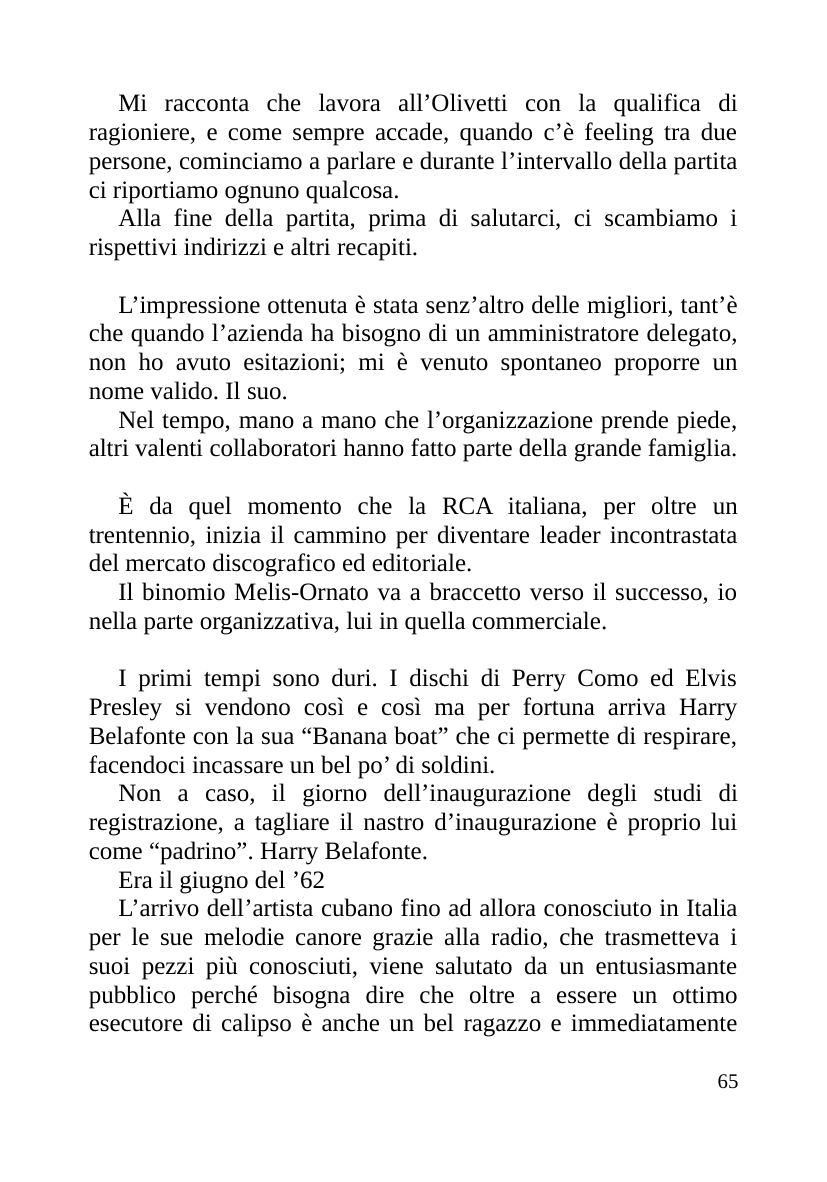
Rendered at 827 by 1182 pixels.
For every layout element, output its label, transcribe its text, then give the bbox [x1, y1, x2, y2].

text Non a caso, il giorno dell’inaugurazione degli studi di registrazione, a tagliare il nastro d’inaugurazione è proprio lui come “padrino”. Harry Belafonte. [88, 778, 738, 865]
text Nel tempo, mano a mano che l’organizzazione prende piede, altri valenti collaboratori hanno fatto parte della grande famiglia. [88, 405, 738, 462]
text Mi racconta che lavora all’Olivetti con la qualifica di ragioniere, e come sempre accade, quando c’è feeling tra due persone, cominciamo a parlare e durante l’intervallo della partita ci riportiamo ognuno qualcosa. [88, 88, 738, 203]
text L’arrivo dell’artista cubano fino ad allora conosciuto in Italia per le sue melodie canore grazie alla radio, che trasmetteva i suoi pezzi più conosciuti, viene salutato da un entusiasmante pubblico perché bisogna dire che oltre a essere un ottimo esecutore di calipso è anche un bel ragazzo e immediatamente [88, 893, 738, 1037]
text L’impressione ottenuta è stata senz’altro delle migliori, tant’è che quando l’azienda ha bisogno di un amministratore delegato, non ho avuto esitazioni; mi è venuto spontaneo proporre un nome valido. Il suo. [88, 290, 738, 405]
text Alla fine della partita, prima di salutarci, ci scambiamo i rispettivi indirizzi e altri recapiti. [88, 203, 738, 261]
text Era il giugno del ’62 [88, 865, 738, 893]
text È da quel momento che la RCA italiana, per oltre un trentennio, inizia il cammino per diventare leader incontrastata del mercato discografico ed editoriale. [88, 491, 738, 577]
text Il binomio Melis-Ornato va a braccetto verso il successo, io nella parte organizzativa, lui in quella commerciale. [88, 577, 738, 635]
text I primi tempi sono duri. I dischi di Perry Como ed Elvis Presley si vendono così e così ma per fortuna arriva Harry Belafonte con la sua “Banana boat” che ci permette di respirare, facendoci incassare un bel po’ di soldini. [88, 663, 738, 778]
